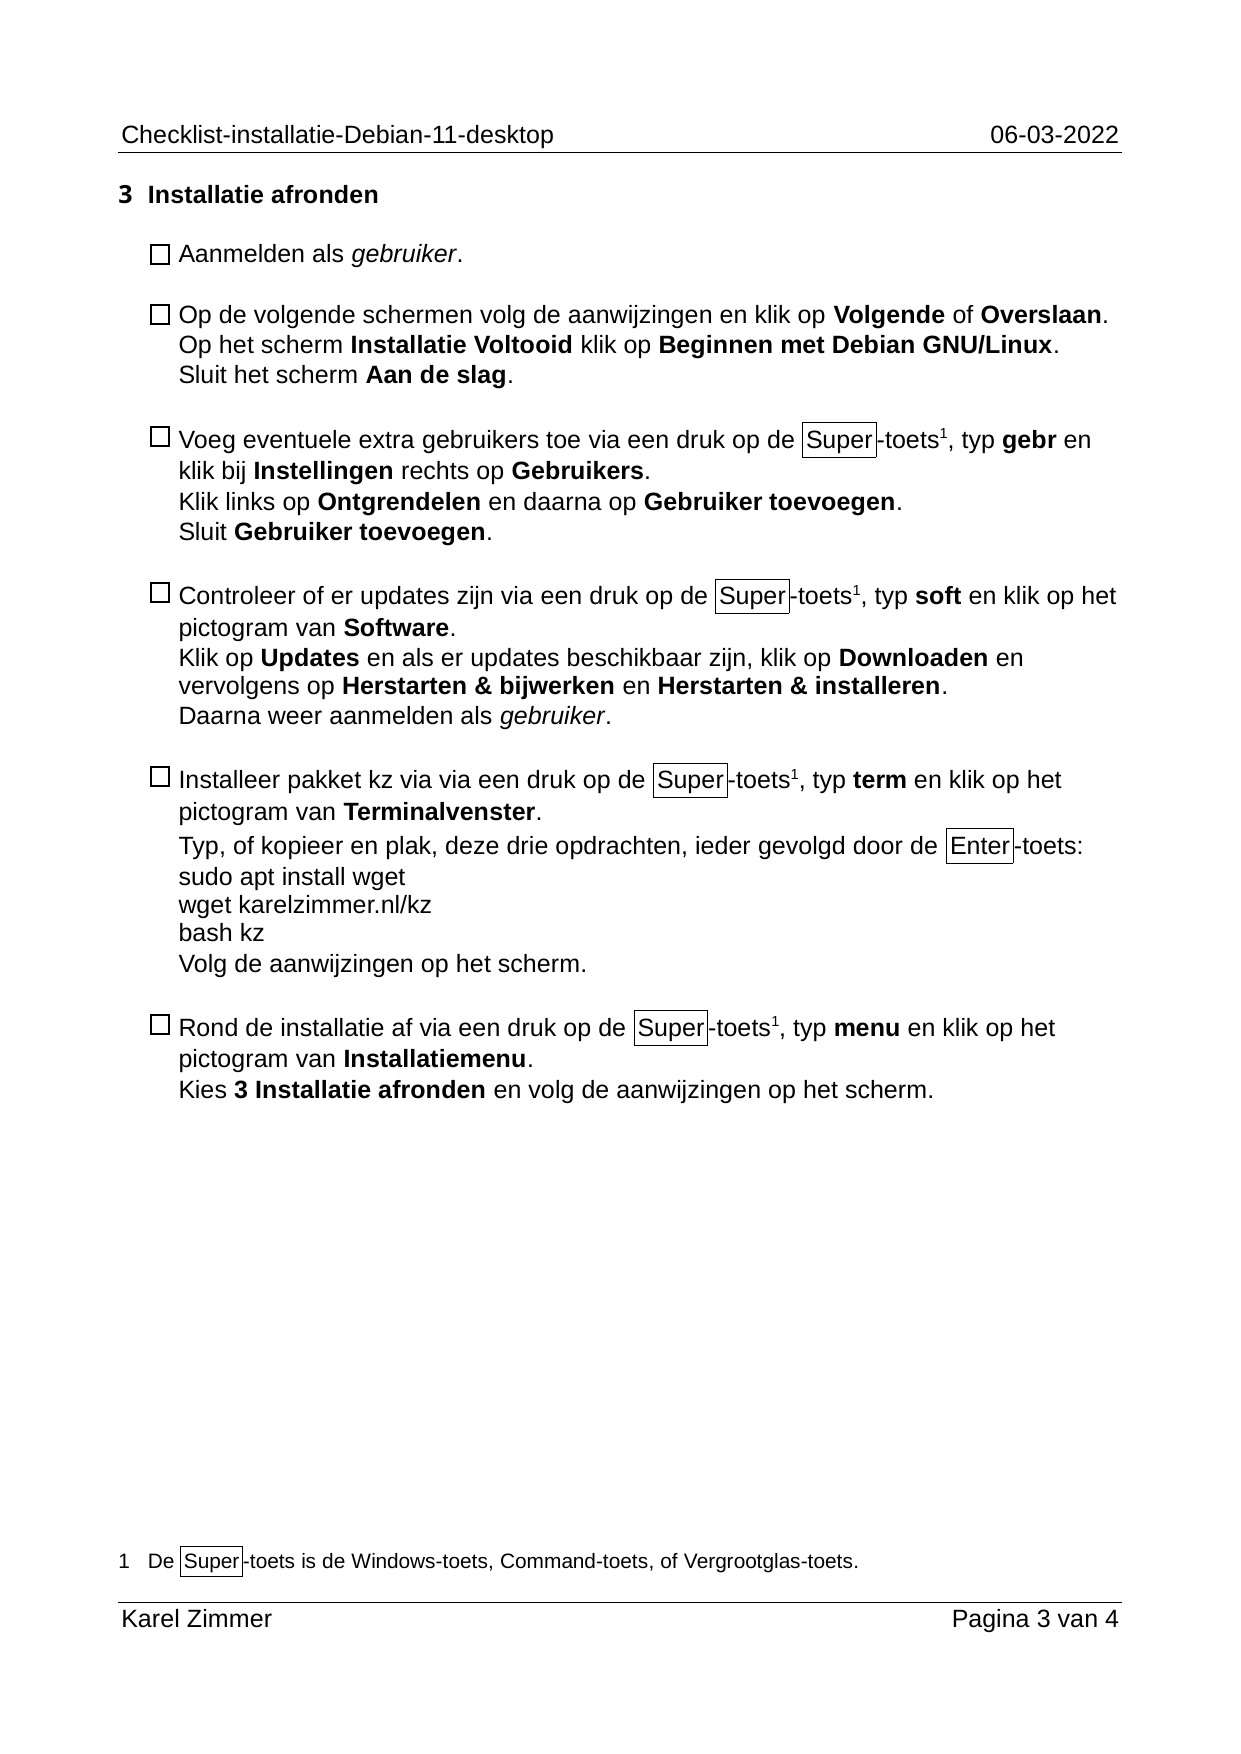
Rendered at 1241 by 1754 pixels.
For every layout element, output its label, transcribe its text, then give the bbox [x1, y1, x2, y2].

table_cell [141, 269, 177, 300]
table_cell Typ, of kopieer en plak, deze drie opdrachten, ieder gevolgd door de Enter-toets: sudo apt install wget wget karelzimmer.nl/kz bash kz [177, 827, 1121, 948]
table_cell [141, 979, 177, 1009]
table_cell Sluit het scherm Aan de slag. [177, 360, 1121, 391]
table_cell [177, 979, 1121, 1009]
table_cell [177, 731, 1121, 762]
table_cell Volg de aanwijzingen op het scherm. [177, 949, 1121, 979]
table_cell [141, 827, 177, 948]
table_cell [141, 360, 177, 391]
table_cell [141, 330, 177, 360]
table_cell Rond de installatie af via een druk op de Super-toets1, typ menu en klik op het pictogram van Installatiemenu. [177, 1009, 1121, 1074]
table_cell [141, 577, 177, 643]
table_header Aanmelden als gebruiker. [177, 239, 1121, 269]
table_cell Installeer pakket kz via via een druk op de Super-toets1, typ term en klik op het pictogram van Terminalvenster. [177, 762, 1121, 827]
table_cell [141, 1009, 177, 1074]
table_cell [141, 701, 177, 731]
table_cell Daarna weer aanmelden als gebruiker. [177, 701, 1121, 731]
table_cell [141, 949, 177, 979]
table_cell Kies 3 Installatie afronden en volg de aanwijzingen op het scherm. [177, 1075, 1121, 1105]
table_cell [141, 547, 177, 577]
table_cell Op de volgende schermen volg de aanwijzingen en klik op Volgende of Overslaan. [177, 300, 1121, 330]
table_cell [141, 486, 177, 517]
table_cell [141, 643, 177, 701]
table_cell Voeg eventuele extra gebruikers toe via een druk op de Super-toets, typ gebr en klik bij Instellingen rechts op Gebruikers. [177, 421, 1121, 486]
table_cell [141, 1075, 177, 1105]
table_cell Op het scherm Installatie Voltooid klik op Beginnen met Debian GNU/Linux. [177, 330, 1121, 360]
table_cell Klik links op Ontgrendelen en daarna op Gebruiker toevoegen. [177, 486, 1121, 517]
table_cell [177, 391, 1121, 421]
table_cell [141, 300, 177, 330]
table_cell Controleer of er updates zijn via een druk op de Super-toets1, typ soft en klik op het pictogram van Software. [177, 577, 1121, 643]
table_cell [141, 762, 177, 827]
table_cell [177, 269, 1121, 300]
table_cell [177, 547, 1121, 577]
table_cell [141, 421, 177, 486]
table_cell Sluit Gebruiker toevoegen. [177, 517, 1121, 547]
table_cell [141, 391, 177, 421]
table_cell Klik op Updates en als er updates beschikbaar zijn, klik op Downloaden en vervolgens op Herstarten & bijwerken en Herstarten & installeren. [177, 643, 1121, 701]
table_header [141, 239, 177, 269]
table_cell [141, 731, 177, 762]
table_cell [141, 517, 177, 547]
list Installatie afronden [118, 177, 1122, 211]
